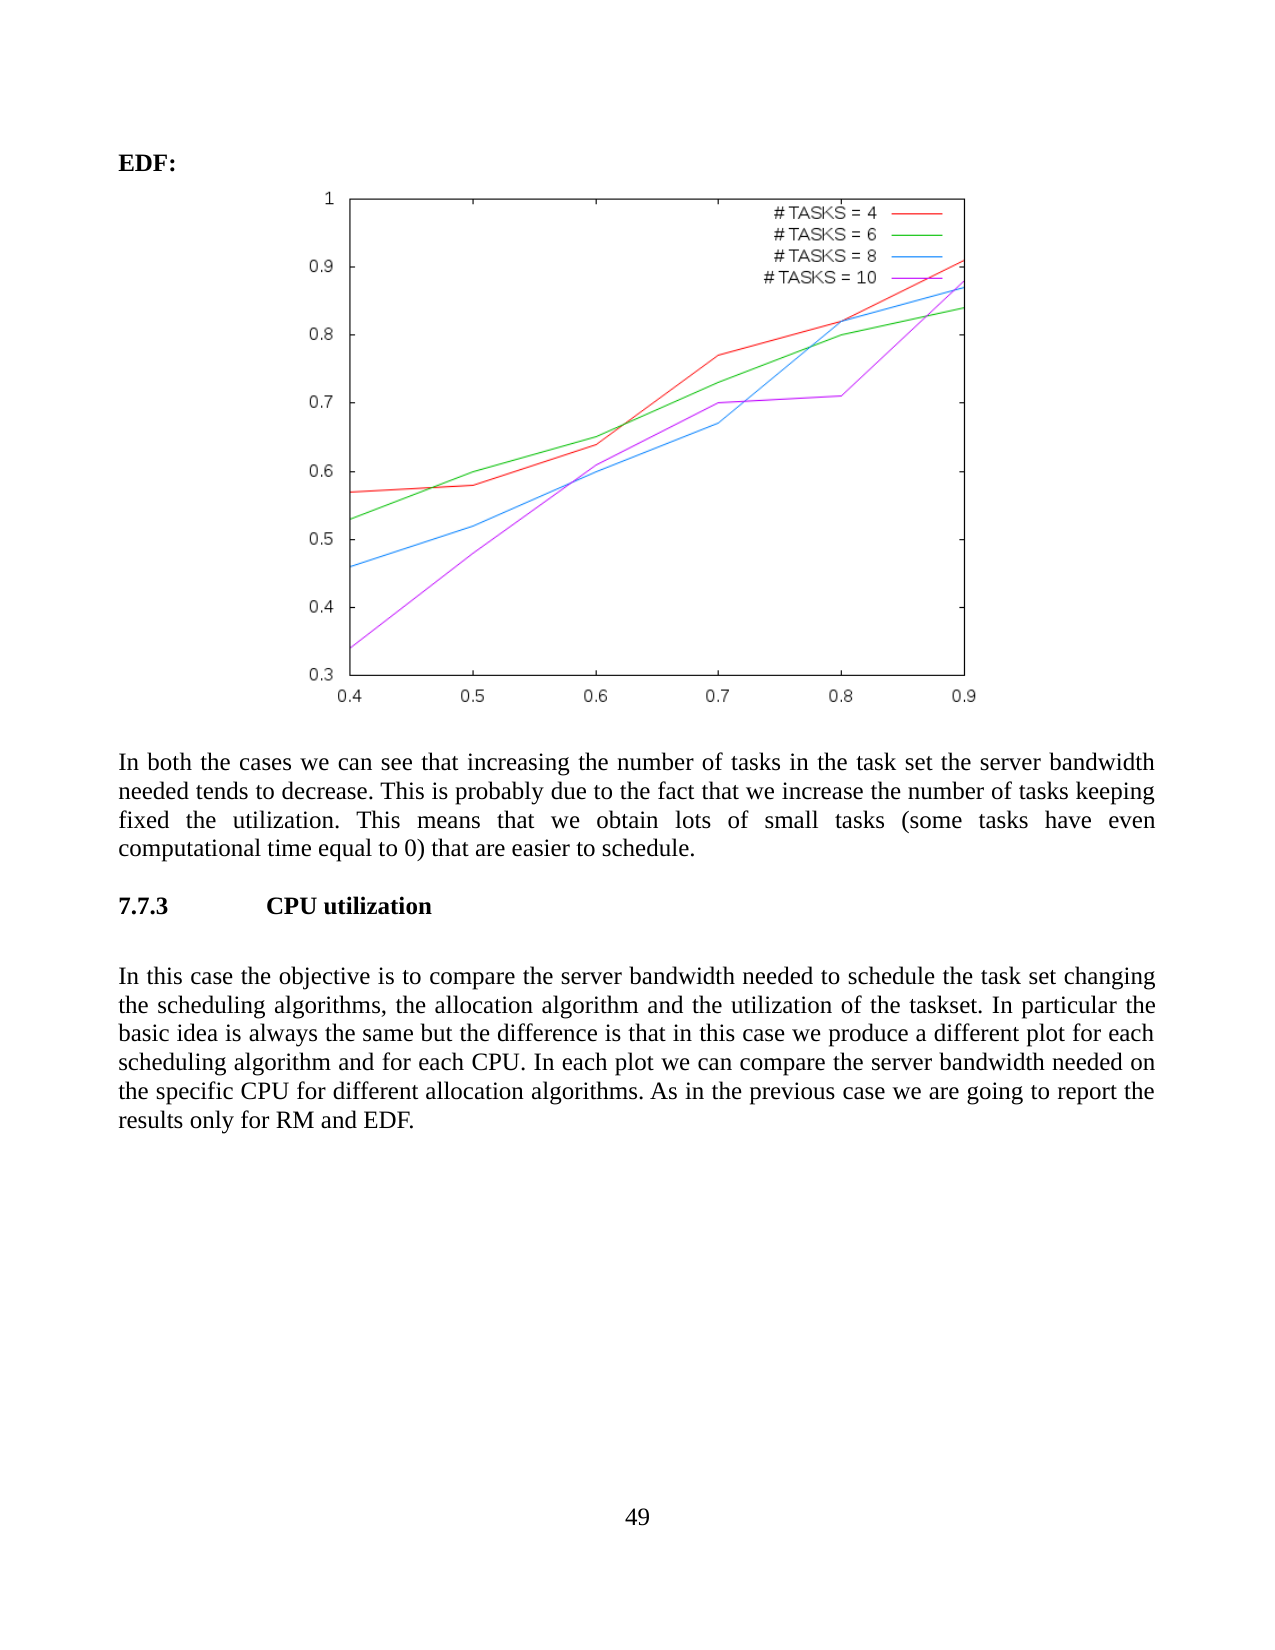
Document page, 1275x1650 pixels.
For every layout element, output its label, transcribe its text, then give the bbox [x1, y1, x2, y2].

picture [276, 176, 999, 719]
text EDF: [118, 148, 1157, 176]
text In both the cases we can see that increasing the number of tasks in the task set the server bandwidth needed tends to decrease. This is probably due to the fact that we increase the number of tasks keeping fixed the utilization. This means that we obtain lots of small tasks (some tasks have even computational time equal to 0) that are easier to schedule. [118, 747, 1157, 862]
subtitle 7.7.3 CPU utilization [118, 891, 1157, 920]
text In this case the objective is to compare the server bandwidth needed to schedule the task set changing the scheduling algorithms, the allocation algorithm and the utilization of the taskset. In particular the basic idea is always the same but the difference is that in this case we produce a different plot for each scheduling algorithm and for each CPU. In each plot we can compare the server bandwidth needed on the specific CPU for different allocation algorithms. As in the previous case we are going to report the results only for RM and EDF. [118, 961, 1157, 1133]
